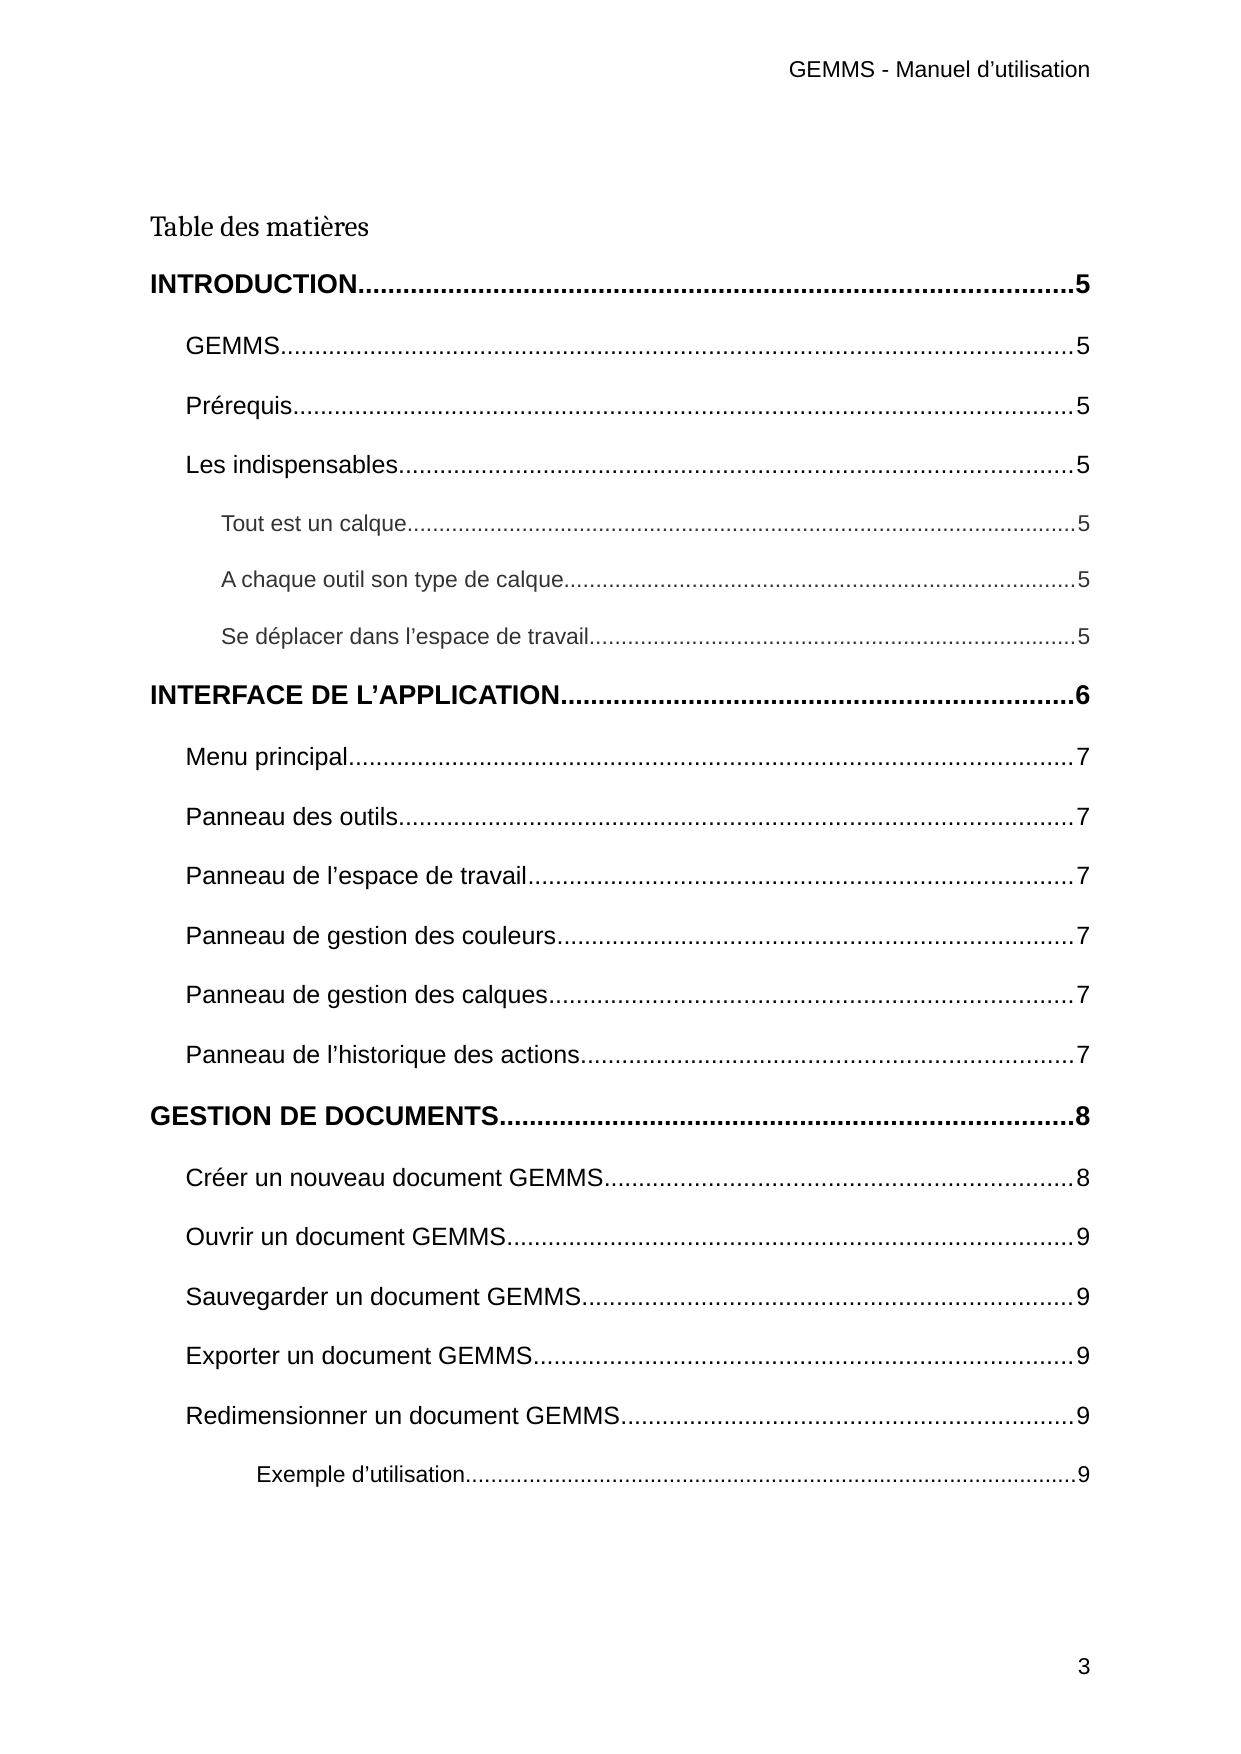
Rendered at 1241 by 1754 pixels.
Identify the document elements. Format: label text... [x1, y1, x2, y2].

text Panneau de gestion des calques 7 [185, 980, 1090, 1009]
text Les indispensables 5 [185, 450, 1090, 479]
subtitle Table des matières [150, 211, 1090, 244]
text Redimensionner un document GEMMS 9 [185, 1401, 1090, 1430]
text Prérequis 5 [185, 391, 1090, 419]
text Tout est un calque 5 [221, 510, 1090, 536]
text Exporter un document GEMMS 9 [185, 1341, 1090, 1370]
text Introduction 5 [150, 268, 1090, 299]
text Menu principal 7 [185, 742, 1090, 771]
text Interface de l’application 6 [150, 679, 1090, 710]
text Exemple d’utilisation 9 [256, 1461, 1090, 1487]
text GEMMS 5 [185, 331, 1090, 360]
text Panneau de l’historique des actions 7 [185, 1040, 1090, 1069]
text Panneau de l’espace de travail 7 [185, 861, 1090, 890]
text Panneau des outils 7 [185, 802, 1090, 830]
text Se déplacer dans l’espace de travail 5 [221, 623, 1090, 649]
text Ouvrir un document GEMMS 9 [185, 1222, 1090, 1251]
text Gestion de documents 8 [150, 1099, 1090, 1131]
text Panneau de gestion des couleurs 7 [185, 921, 1090, 949]
text Sauvegarder un document GEMMS 9 [185, 1282, 1090, 1311]
text Créer un nouveau document GEMMS 8 [185, 1163, 1090, 1191]
text A chaque outil son type de calque 5 [221, 566, 1090, 593]
